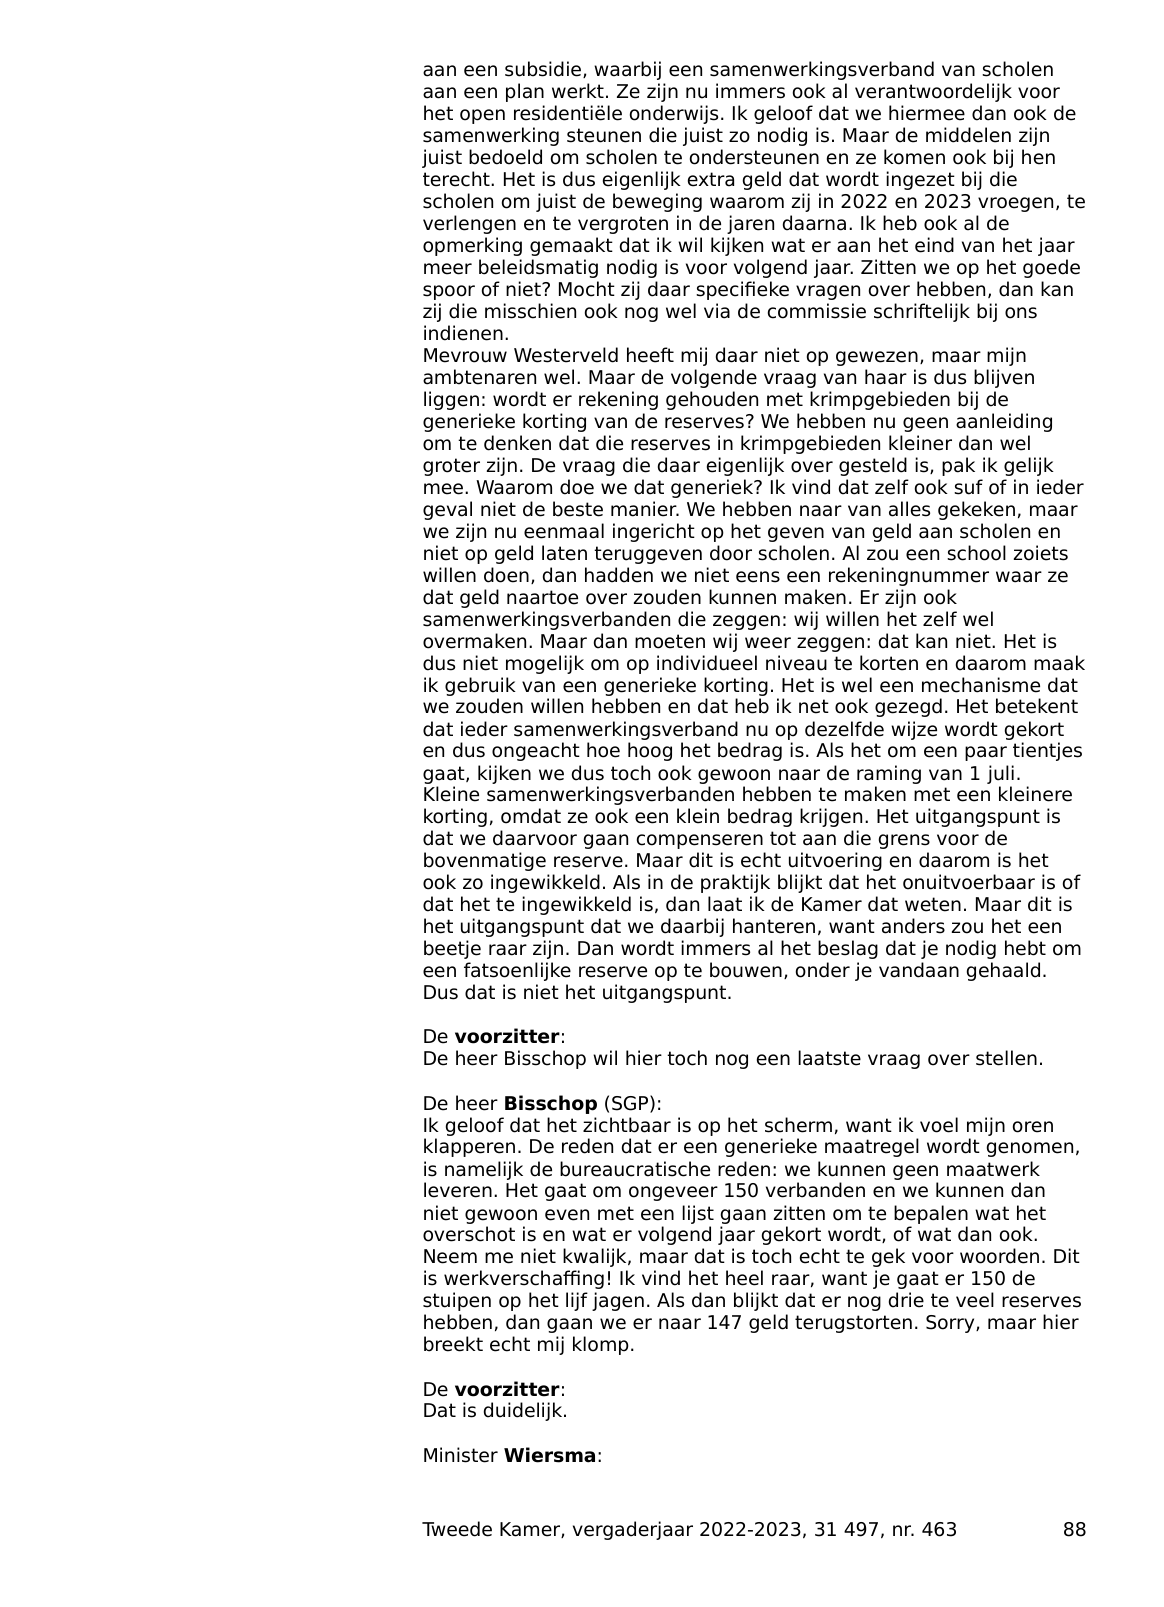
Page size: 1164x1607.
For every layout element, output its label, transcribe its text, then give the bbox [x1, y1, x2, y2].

text Mevrouw Westerveld heeft mij daar niet op gewezen, maar mijn ambtenaren wel. Maar de volgende vraag van haar is dus blijven liggen: wordt er rekening gehouden met krimpgebieden bij de generieke korting van de reserves? We hebben nu geen aanleiding om te denken dat die reserves in krimpgebieden kleiner dan wel groter zijn. De vraag die daar eigenlijk over gesteld is, pak ik gelijk mee. Waarom doe we dat generiek? Ik vind dat zelf ook suf of in ieder geval niet de beste manier. We hebben naar van alles gekeken, maar we zijn nu eenmaal ingericht op het geven van geld aan scholen en niet op geld laten teruggeven door scholen. Al zou een school zoiets willen doen, dan hadden we niet eens een rekeningnummer waar ze dat geld naartoe over zouden kunnen maken. Er zijn ook samenwerkingsverbanden die zeggen: wij willen het zelf wel overmaken. Maar dan moeten wij weer zeggen: dat kan niet. Het is dus niet mogelijk om op individueel niveau te korten en daarom maak ik gebruik van een generieke korting. Het is wel een mechanisme dat we zouden willen hebben en dat heb ik net ook gezegd. Het betekent dat ieder samenwerkingsverband nu op dezelfde wijze wordt gekort en dus ongeacht hoe hoog het bedrag is. Als het om een paar tientjes gaat, kijken we dus toch ook gewoon naar de raming van 1 juli. [422, 345, 1087, 784]
text De voorzitter: [422, 1026, 1087, 1048]
text aan een subsidie, waarbij een samenwerkingsverband van scholen aan een plan werkt. Ze zijn nu immers ook al verantwoordelijk voor het open residentiële onderwijs. Ik geloof dat we hiermee dan ook de samenwerking steunen die juist zo nodig is. Maar de middelen zijn juist bedoeld om scholen te ondersteunen en ze komen ook bij hen terecht. Het is dus eigenlijk extra geld dat wordt ingezet bij die scholen om juist de beweging waarom zij in 2022 en 2023 vroegen, te verlengen en te vergroten in de jaren daarna. Ik heb ook al de opmerking gemaakt dat ik wil kijken wat er aan het eind van het jaar meer beleidsmatig nodig is voor volgend jaar. Zitten we op het goede spoor of niet? Mocht zij daar specifieke vragen over hebben, dan kan zij die misschien ook nog wel via de commissie schriftelijk bij ons indienen. [422, 59, 1087, 345]
text De voorzitter: [422, 1378, 1087, 1400]
text Minister Wiersma: [422, 1444, 1087, 1467]
text De heer Bisschop wil hier toch nog een laatste vraag over stellen. [422, 1048, 1087, 1070]
text De heer Bisschop (SGP): [422, 1092, 1087, 1114]
text Dat is duidelijk. [422, 1400, 1087, 1422]
text Kleine samenwerkingsverbanden hebben te maken met een kleinere korting, omdat ze ook een klein bedrag krijgen. Het uitgangspunt is dat we daarvoor gaan compenseren tot aan die grens voor de bovenmatige reserve. Maar dit is echt uitvoering en daarom is het ook zo ingewikkeld. Als in de praktijk blijkt dat het onuitvoerbaar is of dat het te ingewikkeld is, dan laat ik de Kamer dat weten. Maar dit is het uitgangspunt dat we daarbij hanteren, want anders zou het een beetje raar zijn. Dan wordt immers al het beslag dat je nodig hebt om een fatsoenlijke reserve op te bouwen, onder je vandaan gehaald. Dus dat is niet het uitgangspunt. [422, 784, 1087, 1004]
text Ik geloof dat het zichtbaar is op het scherm, want ik voel mijn oren klapperen. De reden dat er een generieke maatregel wordt genomen, is namelijk de bureaucratische reden: we kunnen geen maatwerk leveren. Het gaat om ongeveer 150 verbanden en we kunnen dan niet gewoon even met een lijst gaan zitten om te bepalen wat het overschot is en wat er volgend jaar gekort wordt, of wat dan ook. Neem me niet kwalijk, maar dat is toch echt te gek voor woorden. Dit is werkverschaffing! Ik vind het heel raar, want je gaat er 150 de stuipen op het lijf jagen. Als dan blijkt dat er nog drie te veel reserves hebben, dan gaan we er naar 147 geld terugstorten. Sorry, maar hier breekt echt mij klomp. [422, 1114, 1087, 1356]
